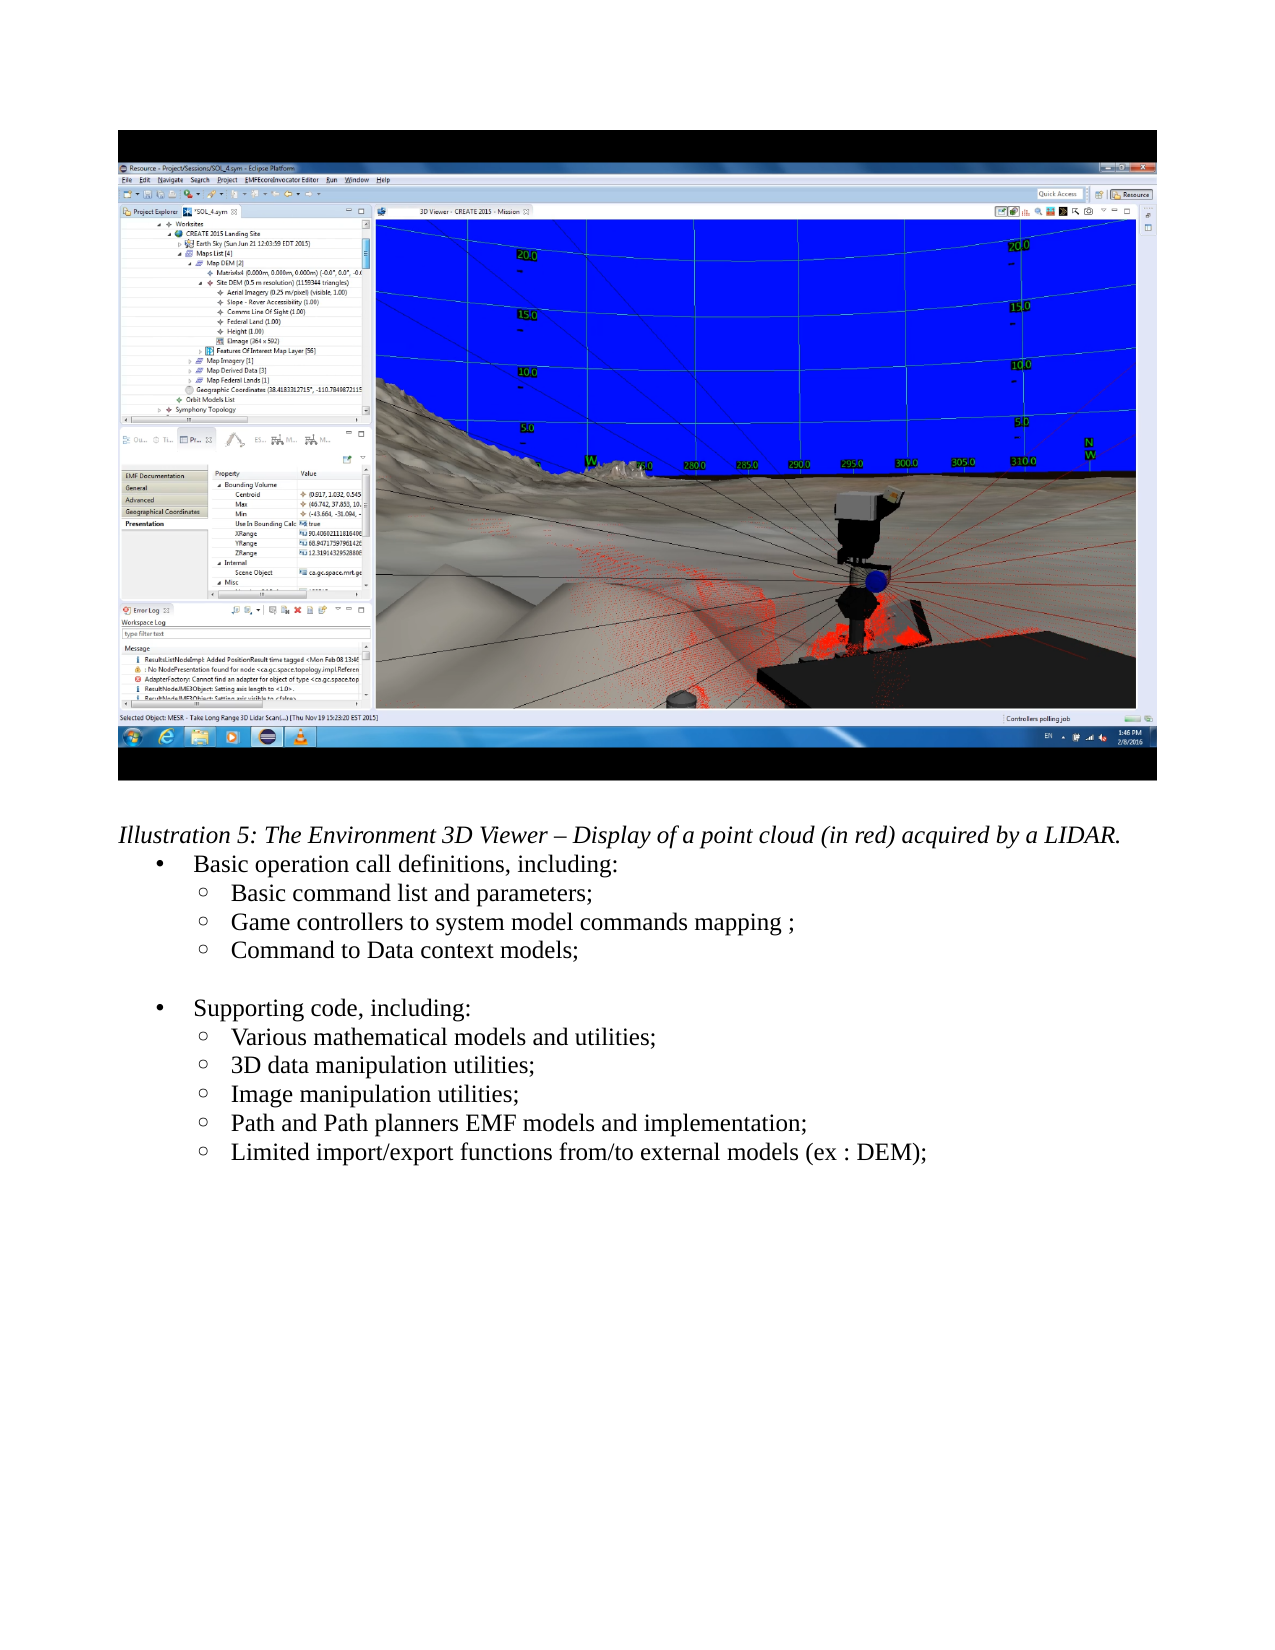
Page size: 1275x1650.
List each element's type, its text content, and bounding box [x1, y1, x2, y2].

list Basic command list and parameters; [193, 878, 1157, 907]
list Image manipulation utilities; [193, 1079, 1157, 1108]
list Path and Path planners EMF models and implementation; [193, 1108, 1157, 1137]
list 3D data manipulation utilities; [193, 1051, 1157, 1079]
list Basic operation call definitions, including: [156, 849, 1157, 878]
picture [118, 130, 1157, 821]
list Limited import/export functions from/to external models (ex : DEM); [193, 1137, 1157, 1166]
list Supporting code, including: [156, 993, 1157, 1022]
list Game controllers to system model commands mapping ; [193, 907, 1157, 936]
list Command to Data context models; [193, 936, 1157, 964]
text Illustration 5: The Environment 3D Viewer – Display of a point cloud (in red) acquired by a LIDAR. [118, 821, 1157, 849]
list Various mathematical models and utilities; [193, 1022, 1157, 1051]
